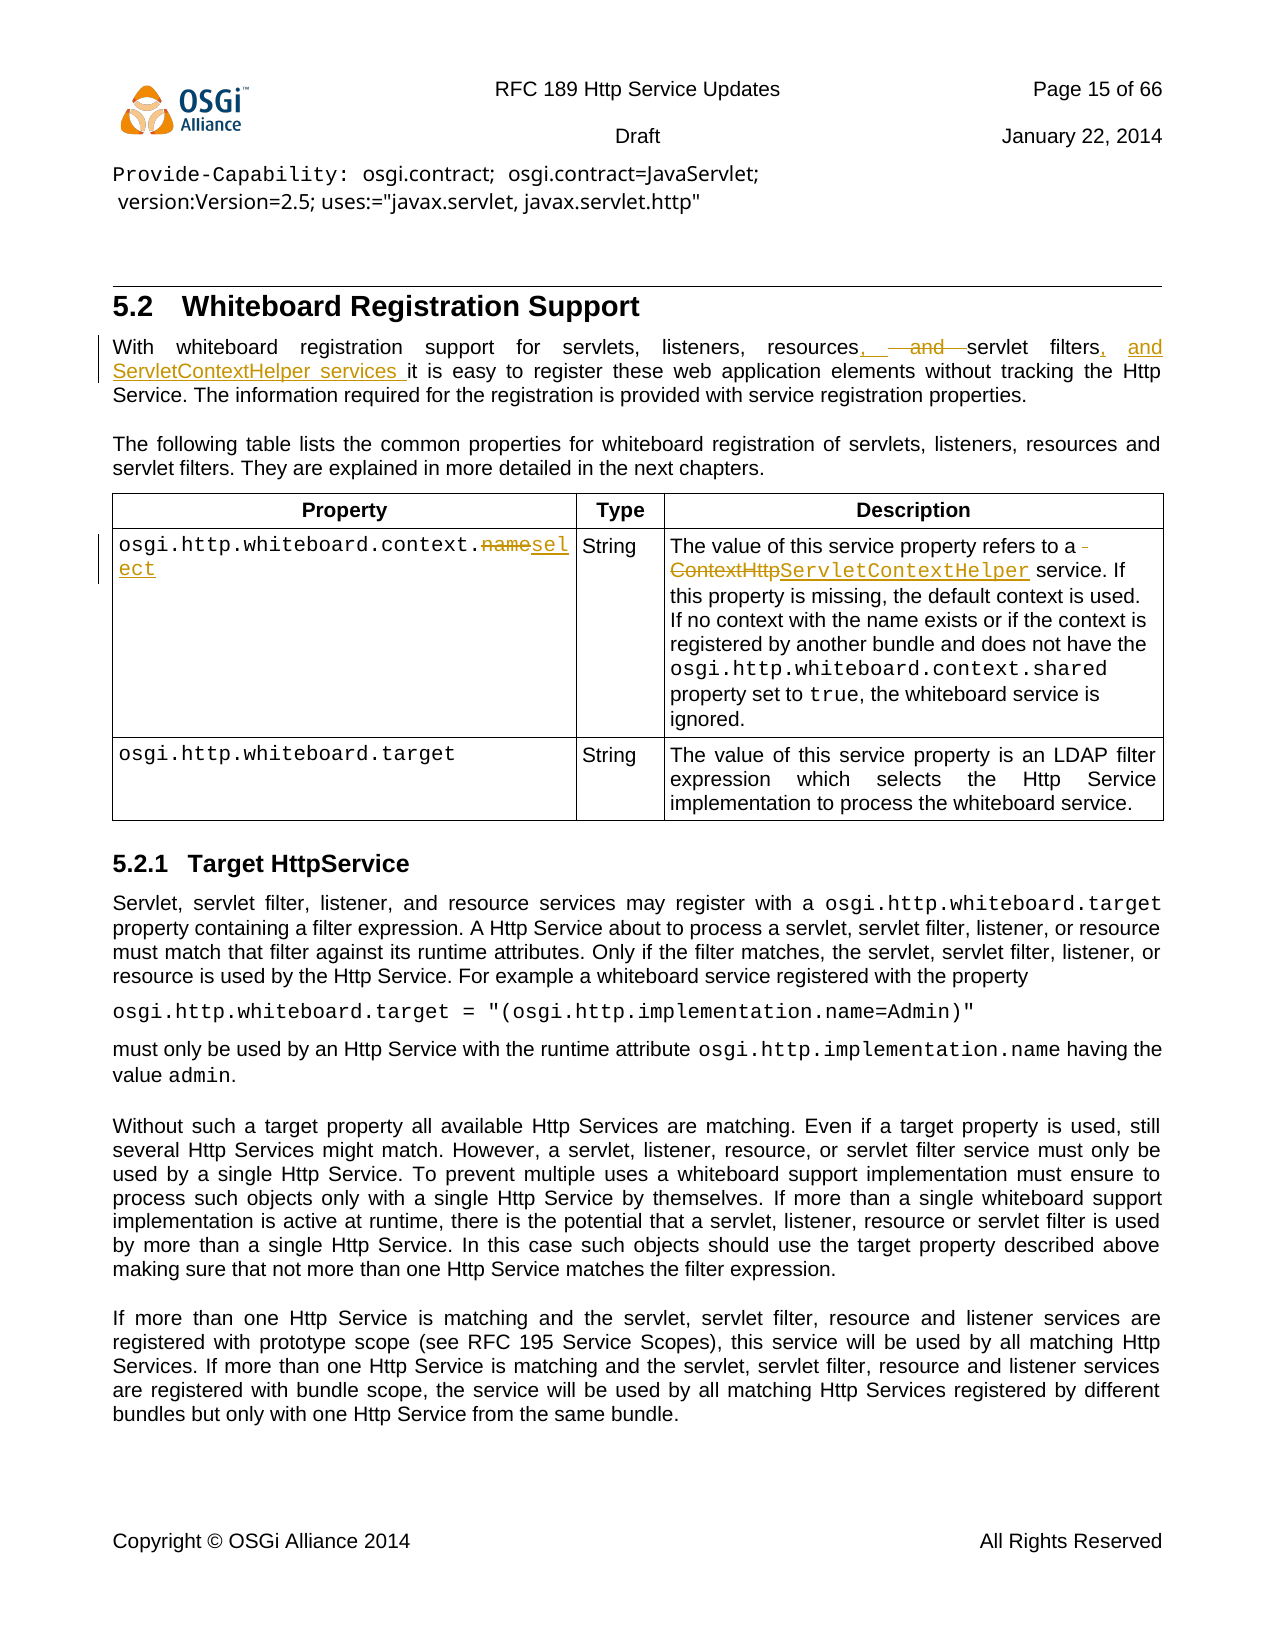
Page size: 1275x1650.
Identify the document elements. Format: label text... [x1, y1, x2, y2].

subtitle Target HttpService [112, 849, 1162, 878]
text osgi.http.whiteboard.target = "(osgi.http.implementation.name=Admin)" [112, 1001, 1162, 1024]
table_cell String [577, 529, 664, 737]
table_cell osgi.http.whiteboard.context.select [113, 529, 576, 737]
text Provide-Capability: osgi.contract; osgi.contract=JavaServlet; [112, 159, 1162, 187]
table_header Property [113, 494, 576, 528]
table_cell osgi.http.whiteboard.target [113, 738, 576, 820]
table_cell The value of this service property refers to a ServletContextHelper service. If this property is missing, the default context is used. If no context with the name exists or if the context is registered by another bundle and does not have the osgi.http.whiteboard.context.shared property set to true, the whiteboard service is ignored. [665, 529, 1163, 737]
table_cell The value of this service property is an LDAP filter expression which selects the Http Service implementation to process the whiteboard service. [665, 738, 1163, 820]
table_cell String [577, 738, 664, 820]
text If more than one Http Service is matching and the servlet, servlet filter, resource and listener services are registered with prototype scope (see RFC 195 Service Scopes), this service will be used by all matching Http Services. If more than one Http Service is matching and the servlet, servlet filter, resource and listener services are registered with bundle scope, the service will be used by all matching Http Services registered by different bundles but only with one Http Service from the same bundle. [112, 1306, 1162, 1426]
text The following table lists the common properties for whiteboard registration of servlets, listeners, resources and servlet filters. They are explained in more detailed in the next chapters. [112, 432, 1162, 480]
table_header Type [577, 494, 664, 528]
picture [113, 78, 257, 142]
text With whiteboard registration support for servlets, listeners, resources, servlet filters, and ServletContextHelper services it is easy to register these web application elements without tracking the Http Service. The information required for the registration is provided with service registration properties. [112, 335, 1162, 407]
text must only be used by an Http Service with the runtime attribute osgi.http.implementation.name having the value admin. [112, 1037, 1162, 1088]
subtitle Whiteboard Registration Support [112, 287, 1162, 323]
text Without such a target property all available Http Services are matching. Even if a target property is used, still several Http Services might match. However, a servlet, listener, resource, or servlet filter service must only be used by a single Http Service. To prevent multiple uses a whiteboard support implementation must ensure to process such objects only with a single Http Service by themselves. If more than a single whiteboard support implementation is active at runtime, there is the potential that a servlet, listener, resource or servlet filter is used by more than a single Http Service. In this case such objects should use the target property described above making sure that not more than one Http Service matches the filter expression. [112, 1113, 1162, 1281]
text version:Version=2.5; uses:="javax.servlet, javax.servlet.http" [112, 187, 1162, 216]
table_header Description [665, 494, 1163, 528]
text Servlet, servlet filter, listener, and resource services may register with a osgi.http.whiteboard.target property containing a filter expression. A Http Service about to process a servlet, servlet filter, listener, or resource must match that filter against its runtime attributes. Only if the filter matches, the servlet, servlet filter, listener, or resource is used by the Http Service. For example a whiteboard service registered with the property [112, 890, 1162, 988]
